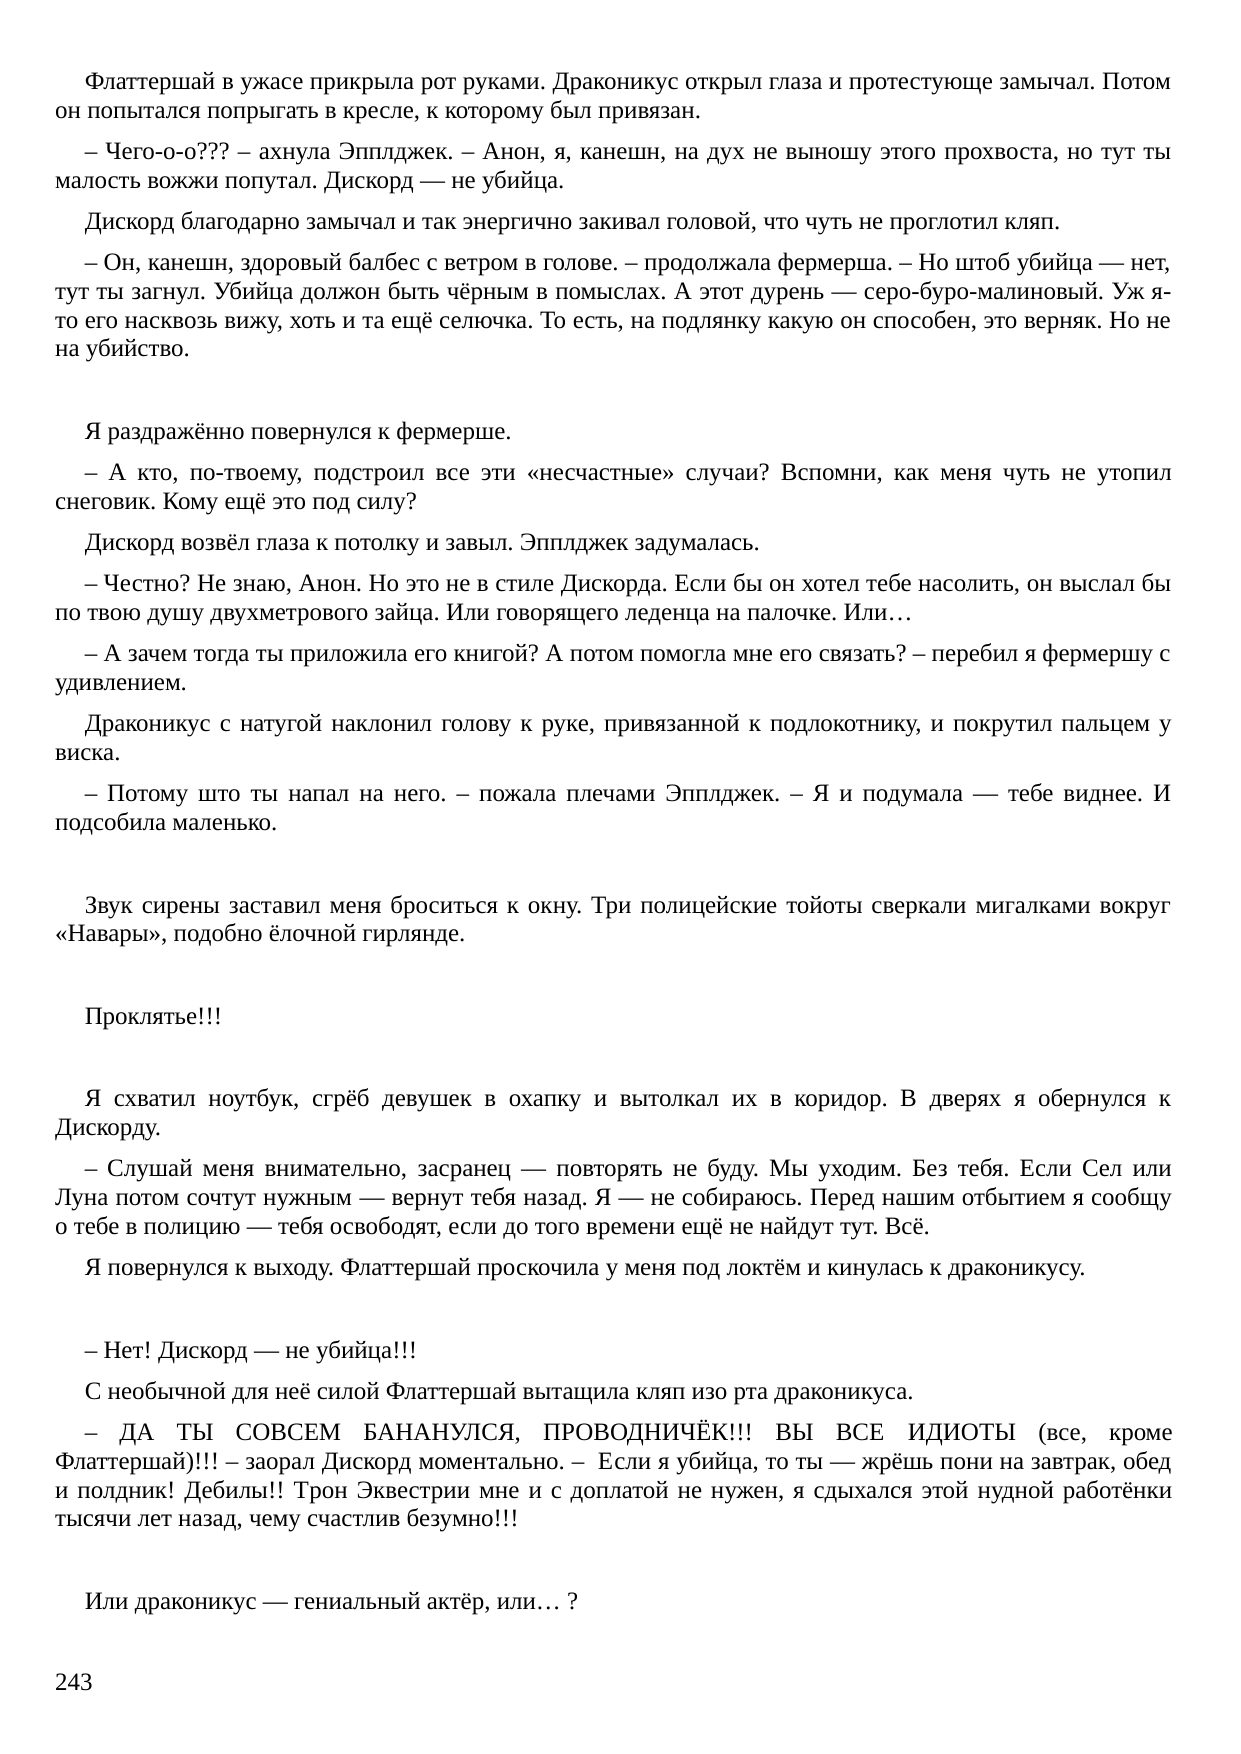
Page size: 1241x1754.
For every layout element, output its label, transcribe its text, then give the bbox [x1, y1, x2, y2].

text Проклятье!!! [55, 1001, 1173, 1030]
text – ДА ТЫ СОВСЕМ БАНАНУЛСЯ, ПРОВОДНИЧЁК!!! ВЫ ВСЕ ИДИОТЫ (все, кроме Флаттершай)!!! – заорал Дискорд моментально. – Если я убийца, то ты — жрёшь пони на завтрак, обед и полдник! Дебилы!! Трон Эквестрии мне и с доплатой не нужен, я сдыхался этой нудной работёнки тысячи лет назад, чему счастлив безумно!!! [55, 1417, 1173, 1532]
text Я повернулся к выходу. Флаттершай проскочила у меня под локтём и кинулась к драконикусу. [55, 1252, 1173, 1281]
text Звук сирены заставил меня броситься к окну. Три полицейские тойоты сверкали мигалками вокруг «Навары», подобно ёлочной гирлянде. [55, 890, 1173, 947]
text Дискорд благодарно замычал и так энергично закивал головой, что чуть не проглотил кляп. [55, 206, 1173, 235]
text – Нет! Дискорд — не убийца!!! [55, 1335, 1173, 1363]
text – А зачем тогда ты приложила его книгой? А потом помогла мне его связать? – перебил я фермершу с удивлением. [55, 638, 1173, 696]
text – А кто, по-твоему, подстроил все эти «несчастные» случаи? Вспомни, как меня чуть не утопил снеговик. Кому ещё это под силу? [55, 457, 1173, 515]
text Флаттершай в ужасе прикрыла рот руками. Драконикус открыл глаза и протестующе замычал. Потом он попытался попрыгать в кресле, к которому был привязан. [55, 66, 1173, 123]
text Я схватил ноутбук, сгрёб девушек в охапку и вытолкал их в коридор. В дверях я обернулся к Дискорду. [55, 1083, 1173, 1141]
text – Он, канешн, здоровый балбес с ветром в голове. – продолжала фермерша. – Но штоб убийца — нет, тут ты загнул. Убийца должон быть чёрным в помыслах. А этот дурень — серо-буро-малиновый. Уж я-то его насквозь вижу, хоть и та ещё селючка. То есть, на подлянку какую он способен, это верняк. Но не на убийство. [55, 247, 1173, 362]
text С необычной для неё силой Флаттершай вытащила кляп изо рта драконикуса. [55, 1376, 1173, 1405]
text Дискорд возвёл глаза к потолку и завыл. Эпплджек задумалась. [55, 527, 1173, 556]
text – Честно? Не знаю, Анон. Но это не в стиле Дискорда. Если бы он хотел тебе насолить, он выслал бы по твою душу двухметрового зайца. Или говорящего леденца на палочке. Или… [55, 568, 1173, 626]
text Или драконикус — гениальный актёр, или… ? [55, 1586, 1173, 1615]
text – Потому што ты напал на него. – пожала плечами Эпплджек. – Я и подумала — тебе виднее. И подсобила маленько. [55, 778, 1173, 836]
text Я раздражённо повернулся к фермерше. [55, 416, 1173, 445]
text Драконикус с натугой наклонил голову к руке, привязанной к подлокотнику, и покрутил пальцем у виска. [55, 708, 1173, 766]
text – Слушай меня внимательно, засранец — повторять не буду. Мы уходим. Без тебя. Если Сел или Луна потом сочтут нужным — вернут тебя назад. Я — не собираюсь. Перед нашим отбытием я сообщу о тебе в полицию — тебя освободят, если до того времени ещё не найдут тут. Всё. [55, 1153, 1173, 1240]
text – Чего-о-о??? – ахнула Эпплджек. – Анон, я, канешн, на дух не выношу этого прохвоста, но тут ты малость вожжи попутал. Дискорд — не убийца. [55, 136, 1173, 193]
